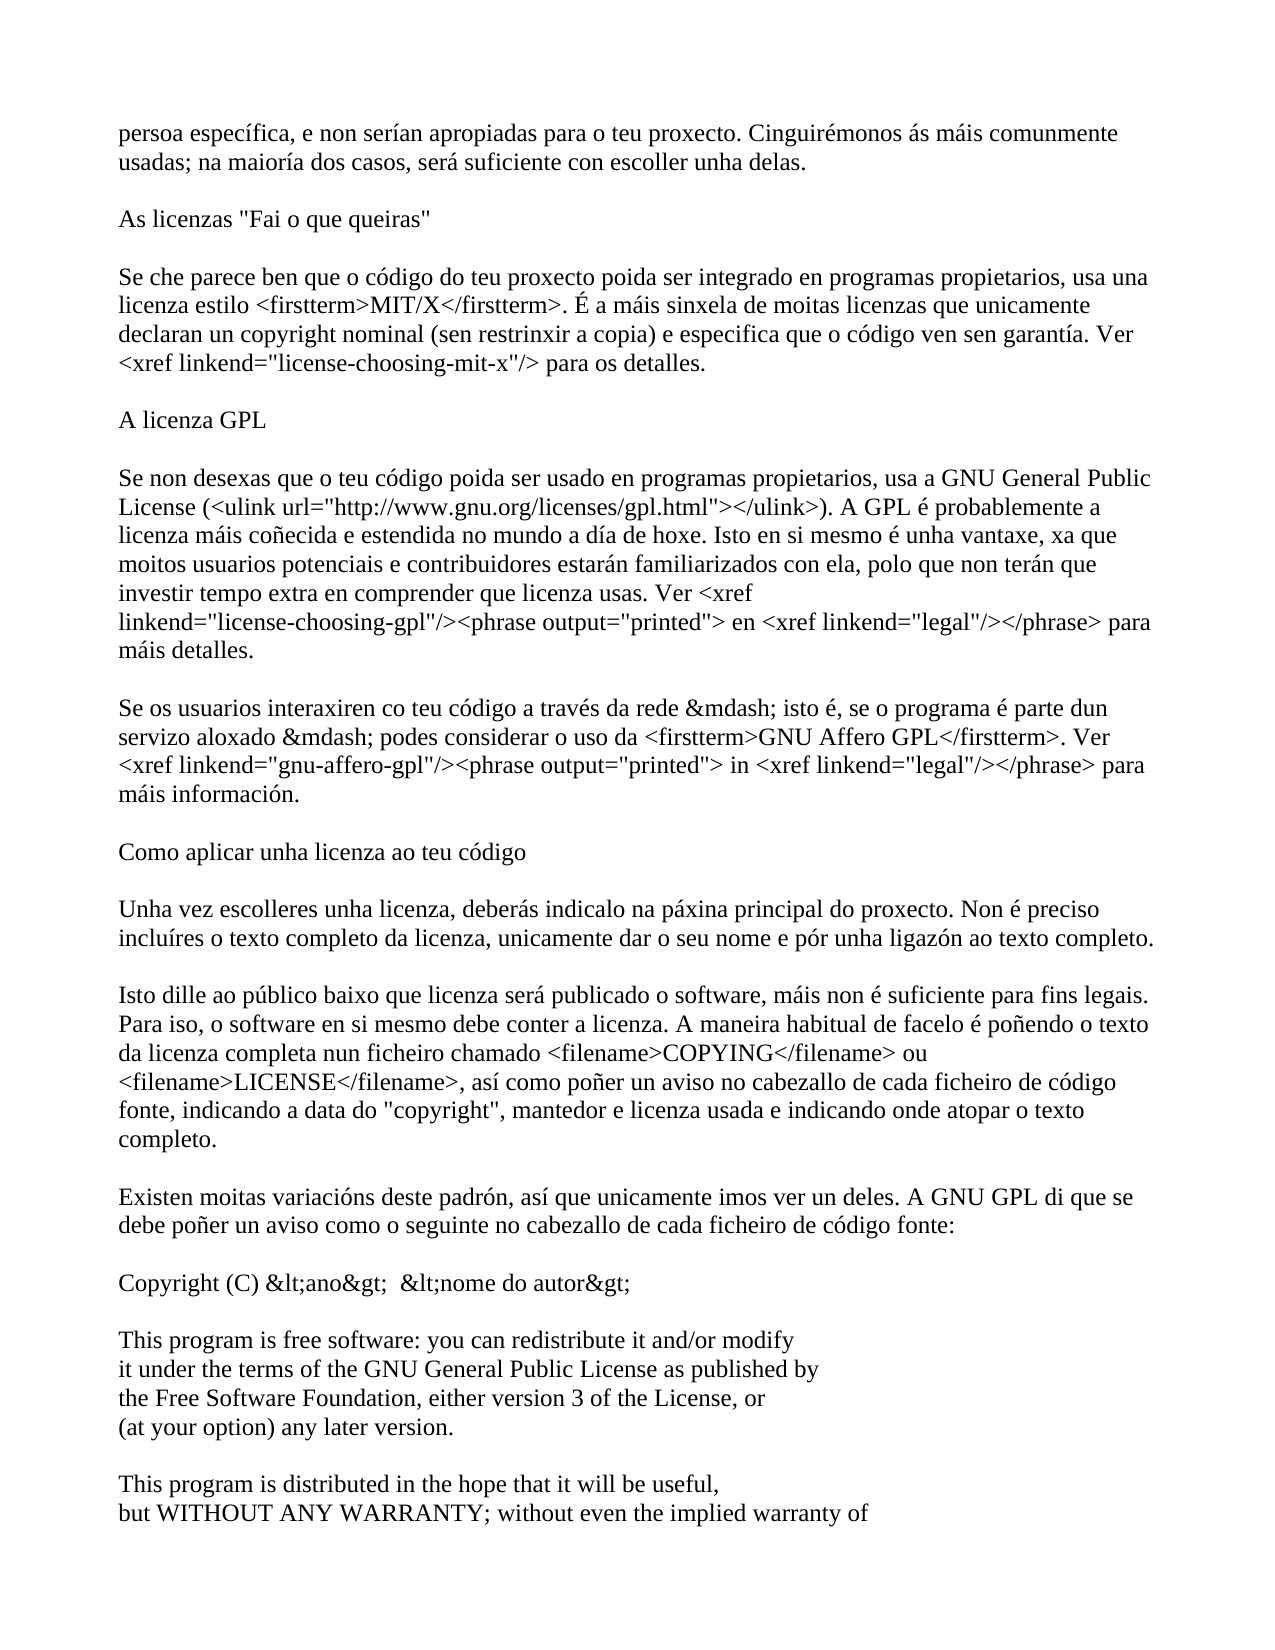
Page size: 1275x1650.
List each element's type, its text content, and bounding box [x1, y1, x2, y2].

text Se che parece ben que o código do teu proxecto poida ser integrado en programas propietarios, usa una licenza estilo <firstterm>MIT/X</firstterm>. É a máis sinxela de moitas licenzas que unicamente declaran un copyright nominal (sen restrinxir a copia) e especifica que o código ven sen garantía. Ver <xref linkend="license-choosing-mit-x"/> para os detalles. [118, 262, 1157, 377]
text Se non desexas que o teu código poida ser usado en programas propietarios, usa a GNU General Public License (<ulink url="http://www.gnu.org/licenses/gpl.html"></ulink>). A GPL é probablemente a licenza máis coñecida e estendida no mundo a día de hoxe. Isto en si mesmo é unha vantaxe, xa que moitos usuarios potenciais e contribuidores estarán familiarizados con ela, polo que non terán que investir tempo extra en comprender que licenza usas. Ver <xref linkend="license-choosing-gpl"/><phrase output="printed"> en <xref linkend="legal"/></phrase> para máis detalles. [118, 463, 1157, 664]
text (at your option) any later version. [118, 1412, 1157, 1441]
text Unha vez escolleres unha licenza, deberás indicalo na páxina principal do proxecto. Non é preciso incluíres o texto completo da licenza, unicamente dar o seu nome e pór unha ligazón ao texto completo. [118, 894, 1157, 952]
text Existen moitas variacións deste padrón, así que unicamente imos ver un deles. A GNU GPL di que se debe poñer un aviso como o seguinte no cabezallo de cada ficheiro de código fonte: [118, 1182, 1157, 1239]
text it under the terms of the GNU General Public License as published by [118, 1354, 1157, 1383]
text but WITHOUT ANY WARRANTY; without even the implied warranty of [118, 1498, 1157, 1527]
text A licenza GPL [118, 406, 1157, 434]
text Como aplicar unha licenza ao teu código [118, 837, 1157, 866]
text persoa específica, e non serían apropiadas para o teu proxecto. Cinguirémonos ás máis comunmente usadas; na maioría dos casos, será suficiente con escoller unha delas. [118, 118, 1157, 176]
text This program is distributed in the hope that it will be useful, [118, 1469, 1157, 1498]
text As licenzas "Fai o que queiras" [118, 204, 1157, 233]
text This program is free software: you can redistribute it and/or modify [118, 1326, 1157, 1354]
text Se os usuarios interaxiren co teu código a través da rede &mdash; isto é, se o programa é parte dun servizo aloxado &mdash; podes considerar o uso da <firstterm>GNU Affero GPL</firstterm>. Ver <xref linkend="gnu-affero-gpl"/><phrase output="printed"> in <xref linkend="legal"/></phrase> para máis información. [118, 693, 1157, 808]
text Isto dille ao público baixo que licenza será publicado o software, máis non é suficiente para fins legais. Para iso, o software en si mesmo debe conter a licenza. A maneira habitual de facelo é poñendo o texto da licenza completa nun ficheiro chamado <filename>COPYING</filename> ou <filename>LICENSE</filename>, así como poñer un aviso no cabezallo de cada ficheiro de código fonte, indicando a data do "copyright", mantedor e licenza usada e indicando onde atopar o texto completo. [118, 981, 1157, 1153]
text the Free Software Foundation, either version 3 of the License, or [118, 1383, 1157, 1412]
text Copyright (C) &lt;ano&gt; &lt;nome do autor&gt; [118, 1268, 1157, 1297]
